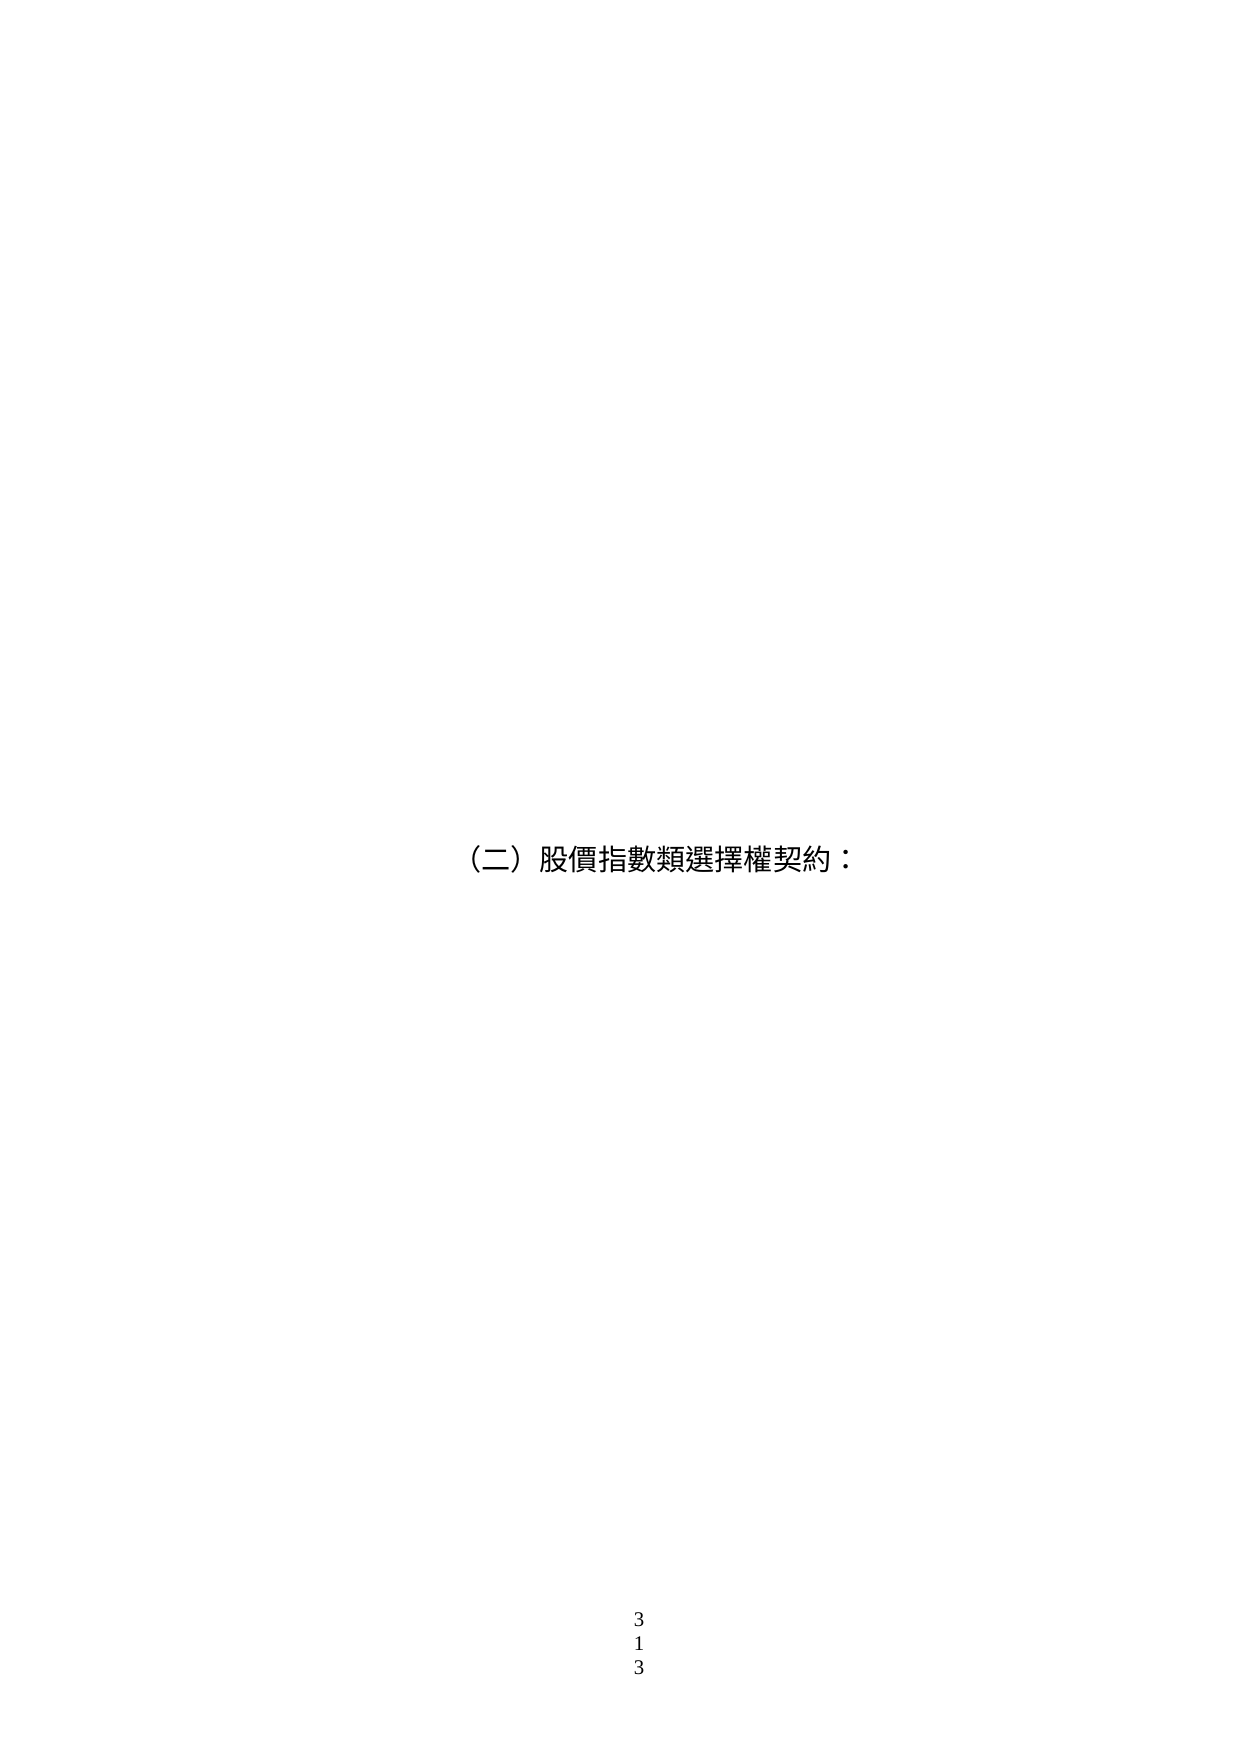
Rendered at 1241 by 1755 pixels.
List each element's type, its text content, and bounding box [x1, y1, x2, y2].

text （二）股價指數類選擇權契約： [177, 816, 1106, 879]
